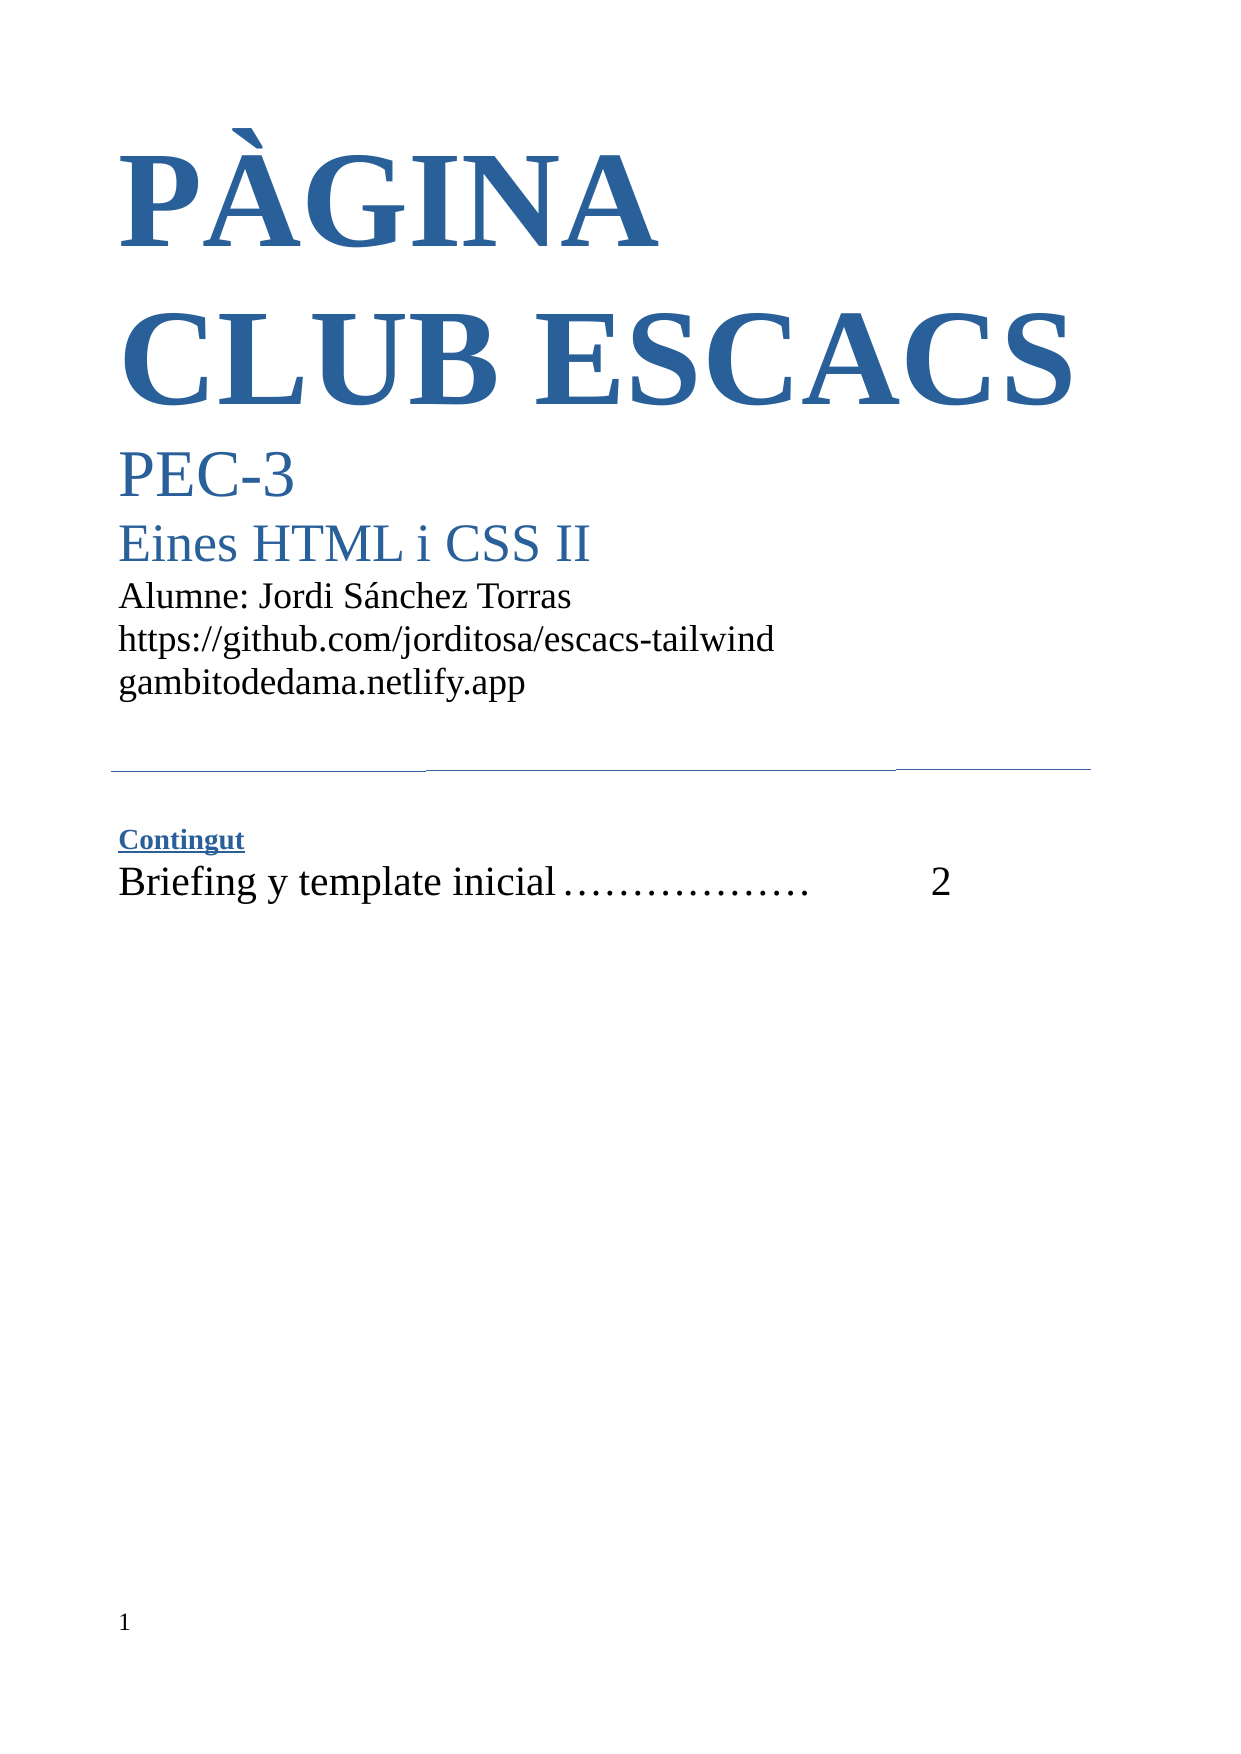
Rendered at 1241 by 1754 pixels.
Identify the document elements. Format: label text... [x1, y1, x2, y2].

text gambitodedama.netlify.app [118, 659, 1122, 703]
text https://github.com/jorditosa/escacs-tailwind [118, 616, 1122, 659]
text PÀGINA CLUB ESCACS [118, 118, 1122, 434]
text Contingut Briefing y template inicial ……………… 2 [118, 822, 1122, 904]
text Alumne: Jordi Sánchez Torras [118, 573, 1122, 616]
text Eines HTML i CSS II [118, 511, 1122, 573]
text PEC-3 [118, 434, 1122, 511]
